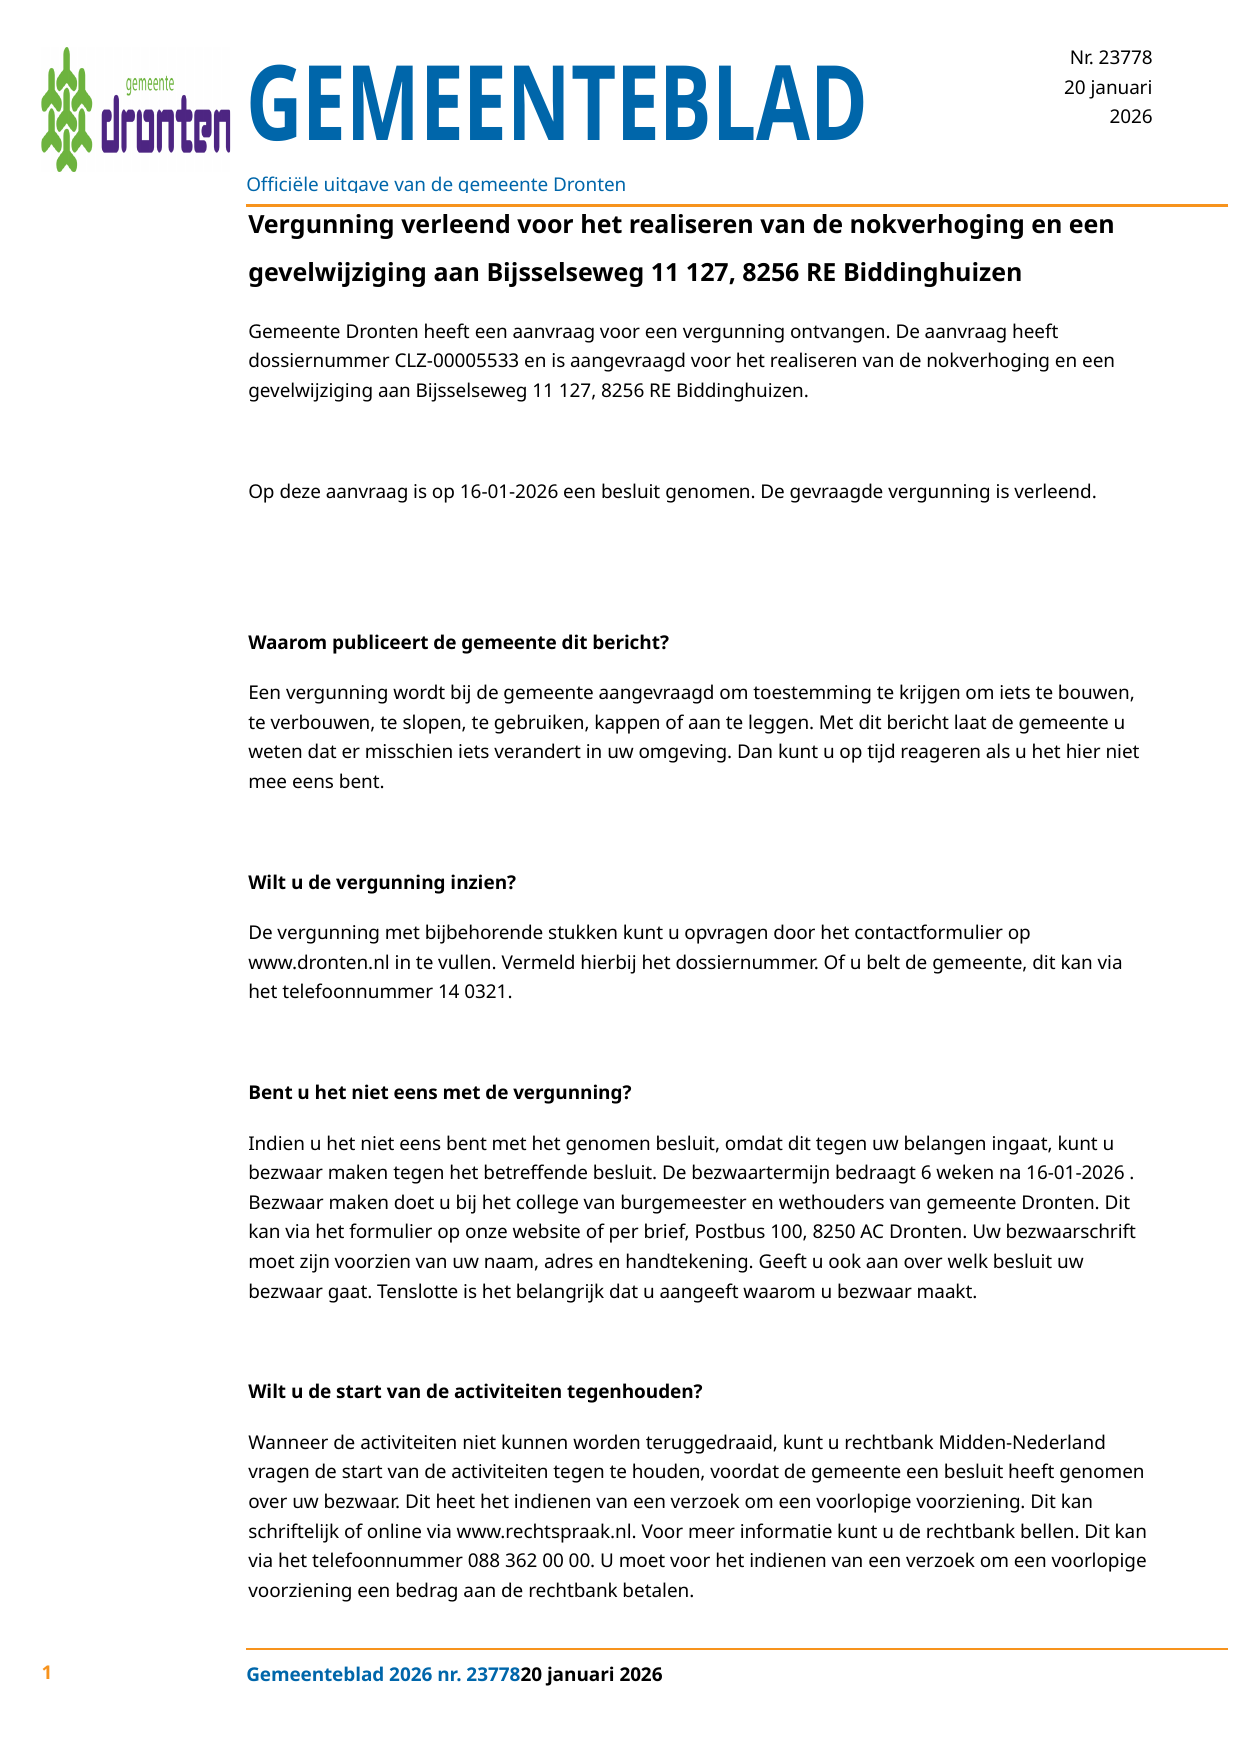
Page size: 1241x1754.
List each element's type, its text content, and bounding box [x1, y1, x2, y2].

picture [41, 47, 231, 172]
text Bent u het niet eens met de vergunning? [248, 1079, 1152, 1105]
text Wilt u de start van de activiteiten tegenhouden? [248, 1379, 1152, 1404]
text Vergunning verleend voor het realiseren van de nokverhoging en een gevelwijziging aan Bijsselseweg 11 127, 8256 RE Biddinghuizen [248, 207, 1152, 288]
text Op deze aanvraag is op 16-01-2026 een besluit genomen. De gevraagde vergunning is verleend. [248, 478, 1152, 504]
text Wanneer de activiteiten niet kunnen worden teruggedraaid, kunt u rechtbank Midden-Nederland vragen de start van de activiteiten tegen te houden, voordat de gemeente een besluit heeft genomen over uw bezwaar. Dit heet het indienen van een verzoek om een voorlopige voorziening. Dit kan schriftelijk of online via www.rechtspraak.nl. Voor meer informatie kunt u de rechtbank bellen. Dit kan via het telefoonnummer 088 362 00 00. U moet voor het indienen van een verzoek om een voorlopige voorziening een bedrag aan de rechtbank betalen. [248, 1429, 1152, 1603]
text Waarom publiceert de gemeente dit bericht? [248, 629, 1152, 655]
text Gemeente Dronten heeft een aanvraag voor een vergunning ontvangen. De aanvraag heeft dossiernummer CLZ-00005533 en is aangevraagd voor het realiseren van de nokverhoging en een gevelwijziging aan Bijsselseweg 11 127, 8256 RE Biddinghuizen. [248, 318, 1152, 403]
text Indien u het niet eens bent met het genomen besluit, omdat dit tegen uw belangen ingaat, kunt u bezwaar maken tegen het betreffende besluit. De bezwaartermijn bedraagt 6 weken na 16-01-2026 . Bezwaar maken doet u bij het college van burgemeester en wethouders van gemeente Dronten. Dit kan via het formulier op onze website of per brief, Postbus 100, 8250 AC Dronten. Uw bezwaarschrift moet zijn voorzien van uw naam, adres en handtekening. Geeft u ook aan over welk besluit uw bezwaar gaat. Tenslotte is het belangrijk dat u aangeeft waarom u bezwaar maakt. [248, 1130, 1152, 1304]
text De vergunning met bijbehorende stukken kunt u opvragen door het contactformulier op www.dronten.nl in te vullen. Vermeld hierbij het dossiernummer. Of u belt de gemeente, dit kan via het telefoonnummer 14 0321. [248, 919, 1152, 1004]
text Een vergunning wordt bij de gemeente aangevraagd om toestemming te krijgen om iets te bouwen, te verbouwen, te slopen, te gebruiken, kappen of aan te leggen. Met dit bericht laat de gemeente u weten dat er misschien iets verandert in uw omgeving. Dan kunt u op tijd reageren als u het hier niet mee eens bent. [248, 679, 1152, 794]
text Wilt u de vergunning inzien? [248, 869, 1152, 895]
